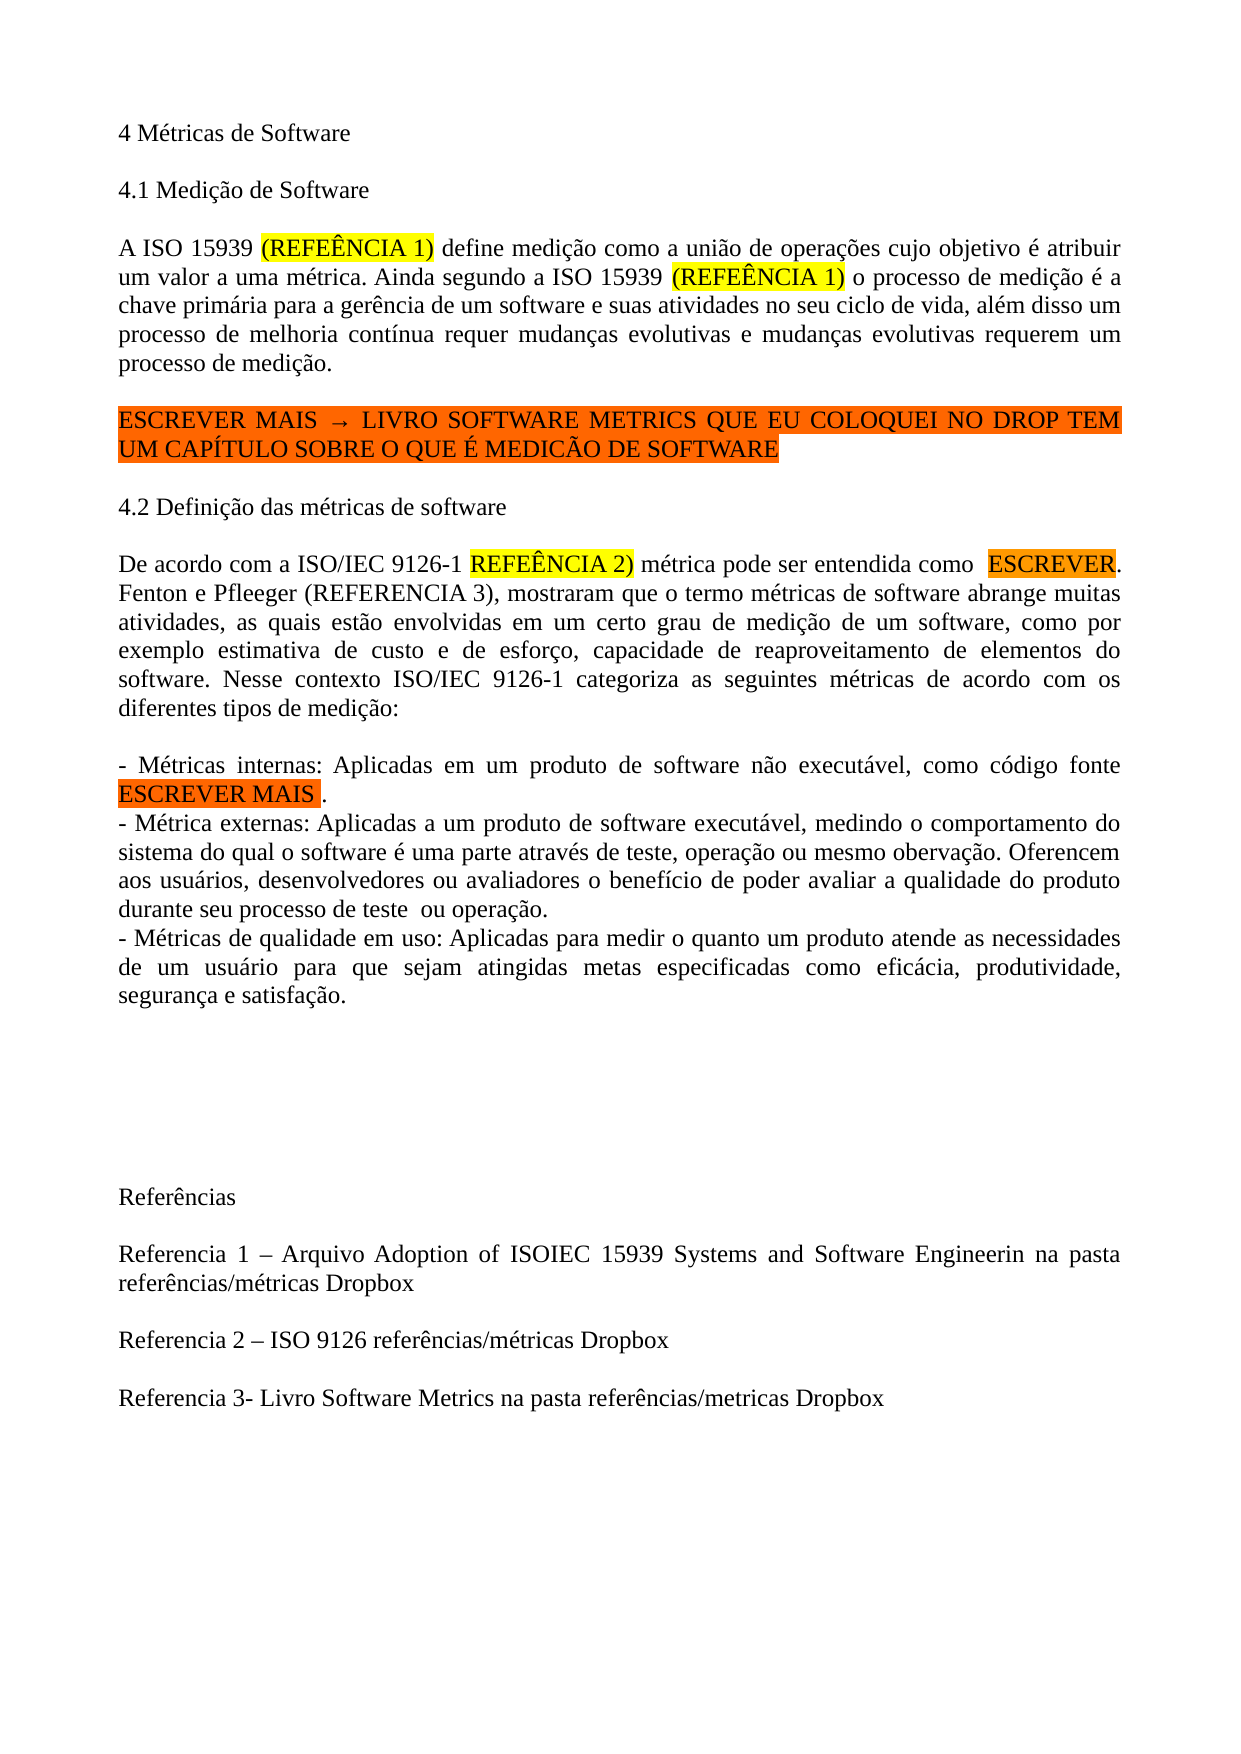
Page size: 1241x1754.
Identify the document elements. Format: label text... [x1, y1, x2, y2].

text 4 Métricas de Software [118, 118, 1122, 147]
text - Métrica externas: Aplicadas a um produto de software executável, medindo o comportamento do sistema do qual o software é uma parte através de teste, operação ou mesmo obervação. Oferencem aos usuários, desenvolvedores ou avaliadores o benefício de poder avaliar a qualidade do produto durante seu processo de teste ou operação. [118, 808, 1122, 923]
text Referencia 2 – ISO 9126 referências/métricas Dropbox [118, 1326, 1122, 1354]
text Referencia 3- Livro Software Metrics na pasta referências/metricas Dropbox [118, 1383, 1122, 1412]
text Referências [118, 1182, 1122, 1211]
text 4.2 Definição das métricas de software [118, 492, 1122, 521]
text ESCREVER MAIS → LIVRO SOFTWARE METRICS QUE EU COLOQUEI NO DROP TEM UM CAPÍTULO SOBRE O QUE É MEDICÃO DE SOFTWARE [118, 406, 1122, 463]
text De acordo com a ISO/IEC 9126-1 REFEÊNCIA 2) métrica pode ser entendida como ESCREVER. Fenton e Pfleeger (REFERENCIA 3), mostraram que o termo métricas de software abrange muitas atividades, as quais estão envolvidas em um certo grau de medição de um software, como por exemplo estimativa de custo e de esforço, capacidade de reaproveitamento de elementos do software. Nesse contexto ISO/IEC 9126-1 categoriza as seguintes métricas de acordo com os diferentes tipos de medição: [118, 549, 1122, 722]
text Referencia 1 – Arquivo Adoption of ISOIEC 15939 Systems and Software Engineerin na pasta referências/métricas Dropbox [118, 1239, 1122, 1297]
text 4.1 Medição de Software [118, 176, 1122, 204]
text - Métricas internas: Aplicadas em um produto de software não executável, como código fonte ESCREVER MAIS . [118, 751, 1122, 808]
text A ISO 15939 (REFEÊNCIA 1) define medição como a união de operações cujo objetivo é atribuir um valor a uma métrica. Ainda segundo a ISO 15939 (REFEÊNCIA 1) o processo de medição é a chave primária para a gerência de um software e suas atividades no seu ciclo de vida, além disso um processo de melhoria contínua requer mudanças evolutivas e mudanças evolutivas requerem um processo de medição. [118, 233, 1122, 377]
text - Métricas de qualidade em uso: Aplicadas para medir o quanto um produto atende as necessidades de um usuário para que sejam atingidas metas especificadas como eficácia, produtividade, segurança e satisfação. [118, 923, 1122, 1009]
